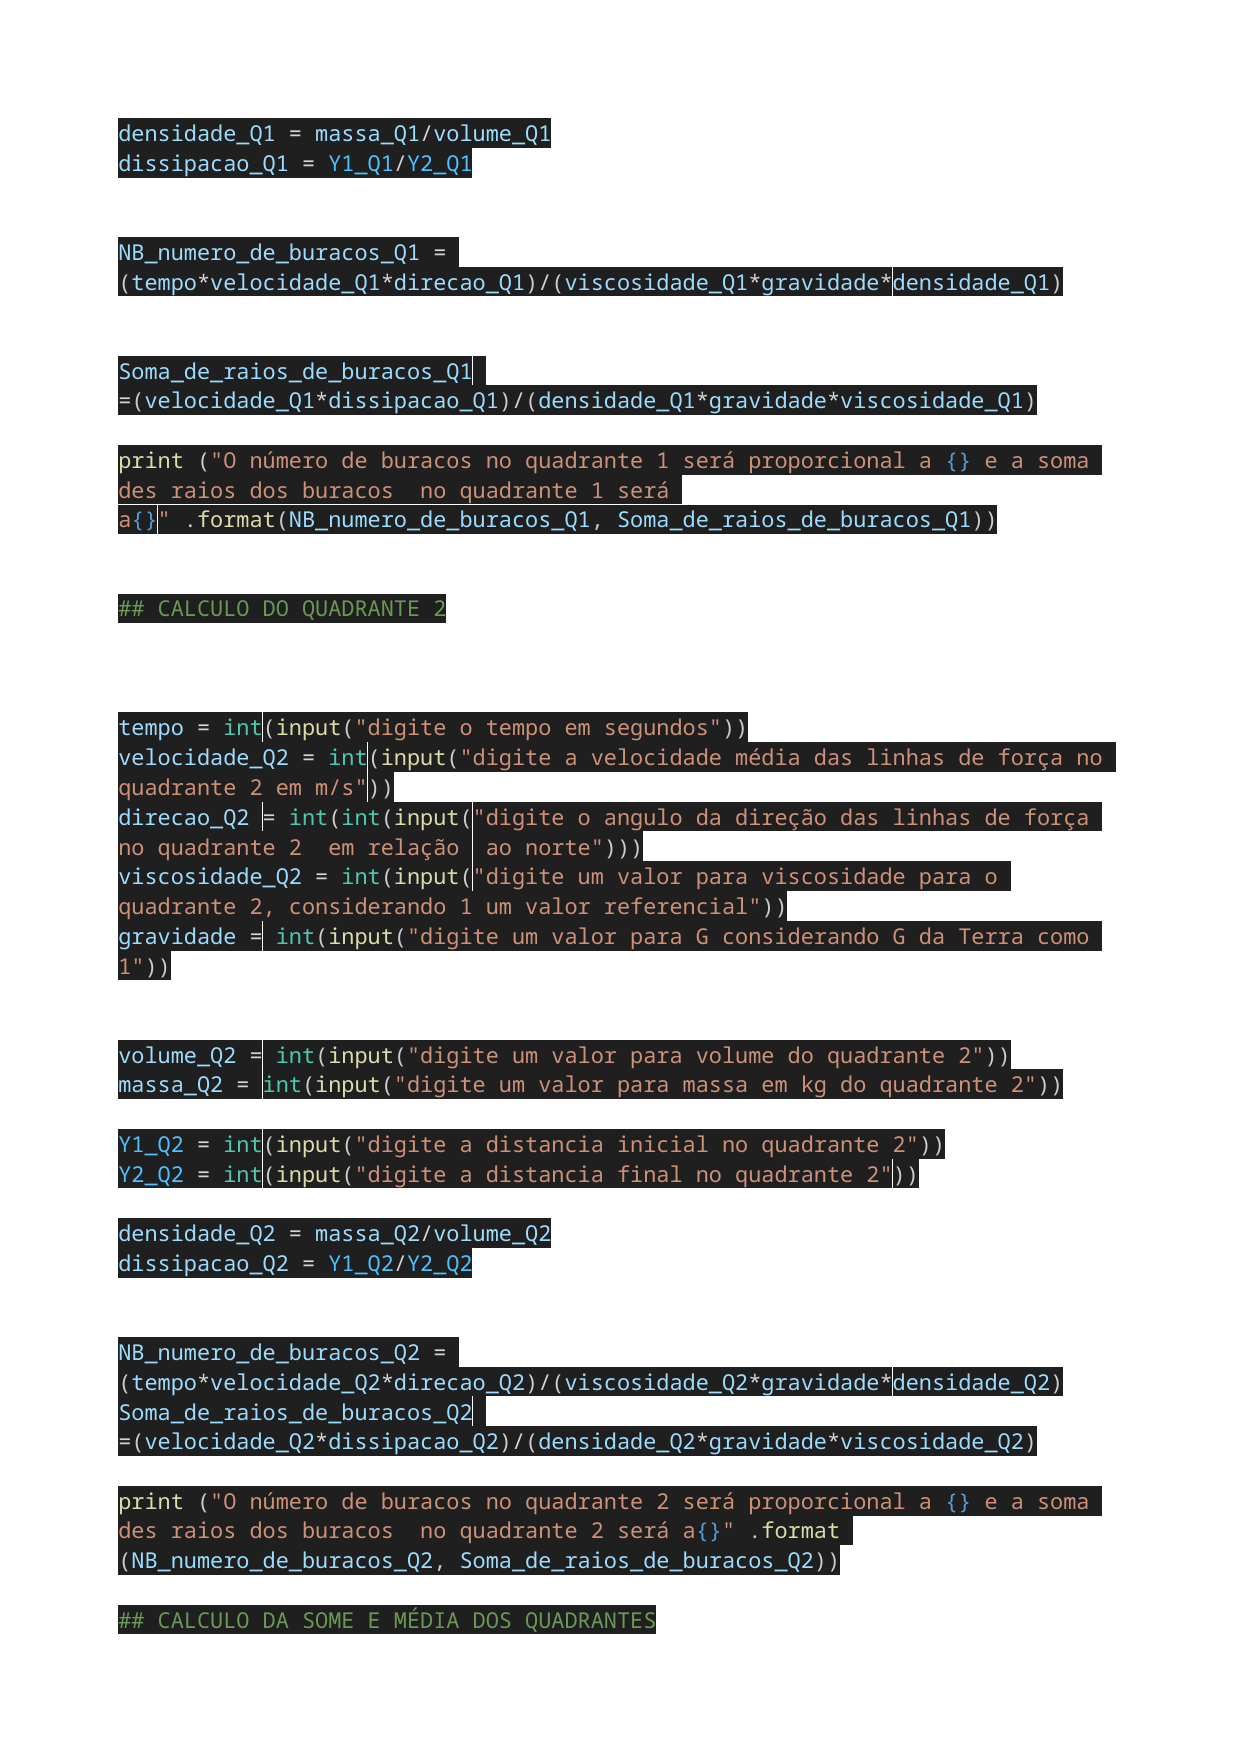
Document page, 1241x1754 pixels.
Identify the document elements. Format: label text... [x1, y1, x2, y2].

text ## CALCULO DA SOME E MÉDIA DOS QUADRANTES [118, 1605, 1122, 1634]
text NB_numero_de_buracos_Q2 = (tempo*velocidade_Q2*direcao_Q2)/(viscosidade_Q2*gravidade*densidade_Q2) [118, 1337, 1122, 1396]
text densidade_Q2 = massa_Q2/volume_Q2 [118, 1218, 1122, 1248]
text Y1_Q2 = int(input("digite a distancia inicial no quadrante 2")) [118, 1129, 1122, 1159]
text dissipacao_Q1 = Y1_Q1/Y2_Q1 [118, 148, 1122, 178]
text Y2_Q2 = int(input("digite a distancia final no quadrante 2")) [118, 1159, 1122, 1188]
text massa_Q2 = int(input("digite um valor para massa em kg do quadrante 2")) [118, 1069, 1122, 1099]
text volume_Q2 = int(input("digite um valor para volume do quadrante 2")) [118, 1039, 1122, 1069]
text print ("O número de buracos no quadrante 2 será proporcional a {} e a soma des raios dos buracos no quadrante 2 será a{}" .format (NB_numero_de_buracos_Q2, Soma_de_raios_de_buracos_Q2)) [118, 1486, 1122, 1575]
text ## CALCULO DO QUADRANTE 2 [118, 593, 1122, 623]
text NB_numero_de_buracos_Q1 = (tempo*velocidade_Q1*direcao_Q1)/(viscosidade_Q1*gravidade*densidade_Q1) [118, 237, 1122, 296]
text tempo = int(input("digite o tempo em segundos")) [118, 712, 1122, 742]
text densidade_Q1 = massa_Q1/volume_Q1 [118, 118, 1122, 148]
text Soma_de_raios_de_buracos_Q2 =(velocidade_Q2*dissipacao_Q2)/(densidade_Q2*gravidade*viscosidade_Q2) [118, 1396, 1122, 1456]
text print ("O número de buracos no quadrante 1 será proporcional a {} e a soma des raios dos buracos no quadrante 1 será a{}" .format(NB_numero_de_buracos_Q1, Soma_de_raios_de_buracos_Q1)) [118, 445, 1122, 534]
text gravidade = int(input("digite um valor para G considerando G da Terra como 1")) [118, 921, 1122, 980]
text direcao_Q2 = int(int(input("digite o angulo da direção das linhas de força no quadrante 2 em relação ao norte"))) [118, 802, 1122, 861]
text velocidade_Q2 = int(input("digite a velocidade média das linhas de força no quadrante 2 em m/s")) [118, 742, 1122, 802]
text viscosidade_Q2 = int(input("digite um valor para viscosidade para o quadrante 2, considerando 1 um valor referencial")) [118, 861, 1122, 921]
text Soma_de_raios_de_buracos_Q1 =(velocidade_Q1*dissipacao_Q1)/(densidade_Q1*gravidade*viscosidade_Q1) [118, 356, 1122, 415]
text dissipacao_Q2 = Y1_Q2/Y2_Q2 [118, 1248, 1122, 1278]
